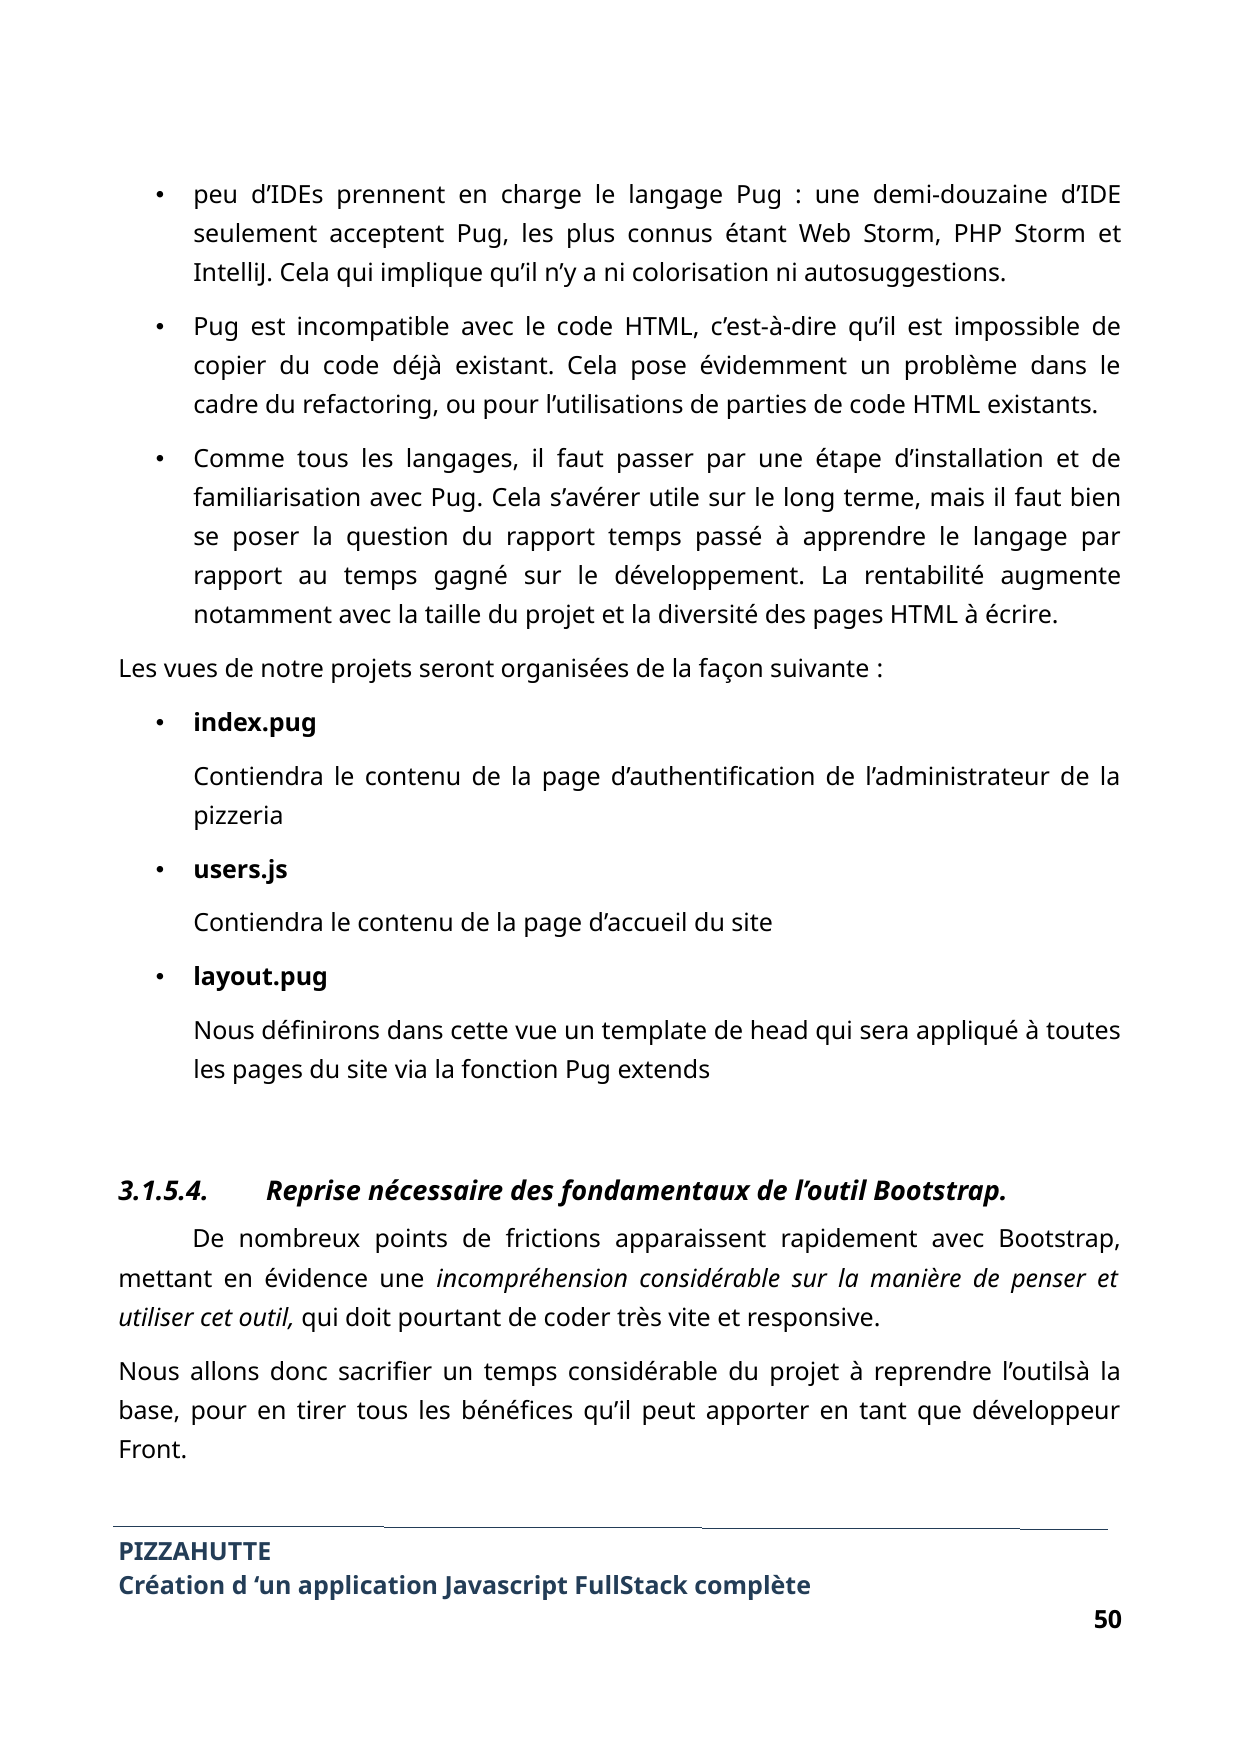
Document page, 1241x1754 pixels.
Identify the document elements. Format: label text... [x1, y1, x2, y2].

list Contiendra le contenu de la page d’accueil du site [156, 905, 1122, 939]
list peu d’IDEs prennent en charge le langage Pug : une demi-douzaine d’IDE seulement acceptent Pug, les plus connus étant Web Storm, PHP Storm et IntelliJ. Cela qui implique qu’il n’y a ni colorisation ni autosuggestions. [156, 176, 1122, 289]
list users.js [156, 851, 1122, 885]
subtitle Reprise nécessaire des fondamentaux de l’outil Bootstrap. [118, 1172, 1122, 1209]
list Pug est incompatible avec le code HTML, c’est-à-dire qu’il est impossible de copier du code déjà existant. Cela pose évidemment un problème dans le cadre du refactoring, ou pour l’utilisations de parties de code HTML existants. [156, 308, 1122, 421]
list index.pug [156, 705, 1122, 739]
list Contiendra le contenu de la page d’authentification de l’administrateur de la pizzeria [156, 758, 1122, 832]
text Nous allons donc sacrifier un temps considérable du projet à reprendre l’outilsà la base, pour en tirer tous les bénéfices qu’il peut apporter en tant que développeur Front. [118, 1353, 1122, 1466]
text Les vues de notre projets seront organisées de la façon suivante : [118, 651, 1122, 685]
text De nombreux points de frictions apparaissent rapidement avec Bootstrap, mettant en évidence une incompréhension considérable sur la manière de penser et utiliser cet outil, qui doit pourtant de coder très vite et responsive. [118, 1221, 1122, 1333]
list layout.pug [156, 959, 1122, 993]
list Nous définirons dans cette vue un template de head qui sera appliqué à toutes les pages du site via la fonction Pug extends [156, 1013, 1122, 1086]
list Comme tous les langages, il faut passer par une étape d’installation et de familiarisation avec Pug. Cela s’avérer utile sur le long terme, mais il faut bien se poser la question du rapport temps passé à apprendre le langage par rapport au temps gagné sur le développement. La rentabilité augmente notamment avec la taille du projet et la diversité des pages HTML à écrire. [156, 441, 1122, 631]
